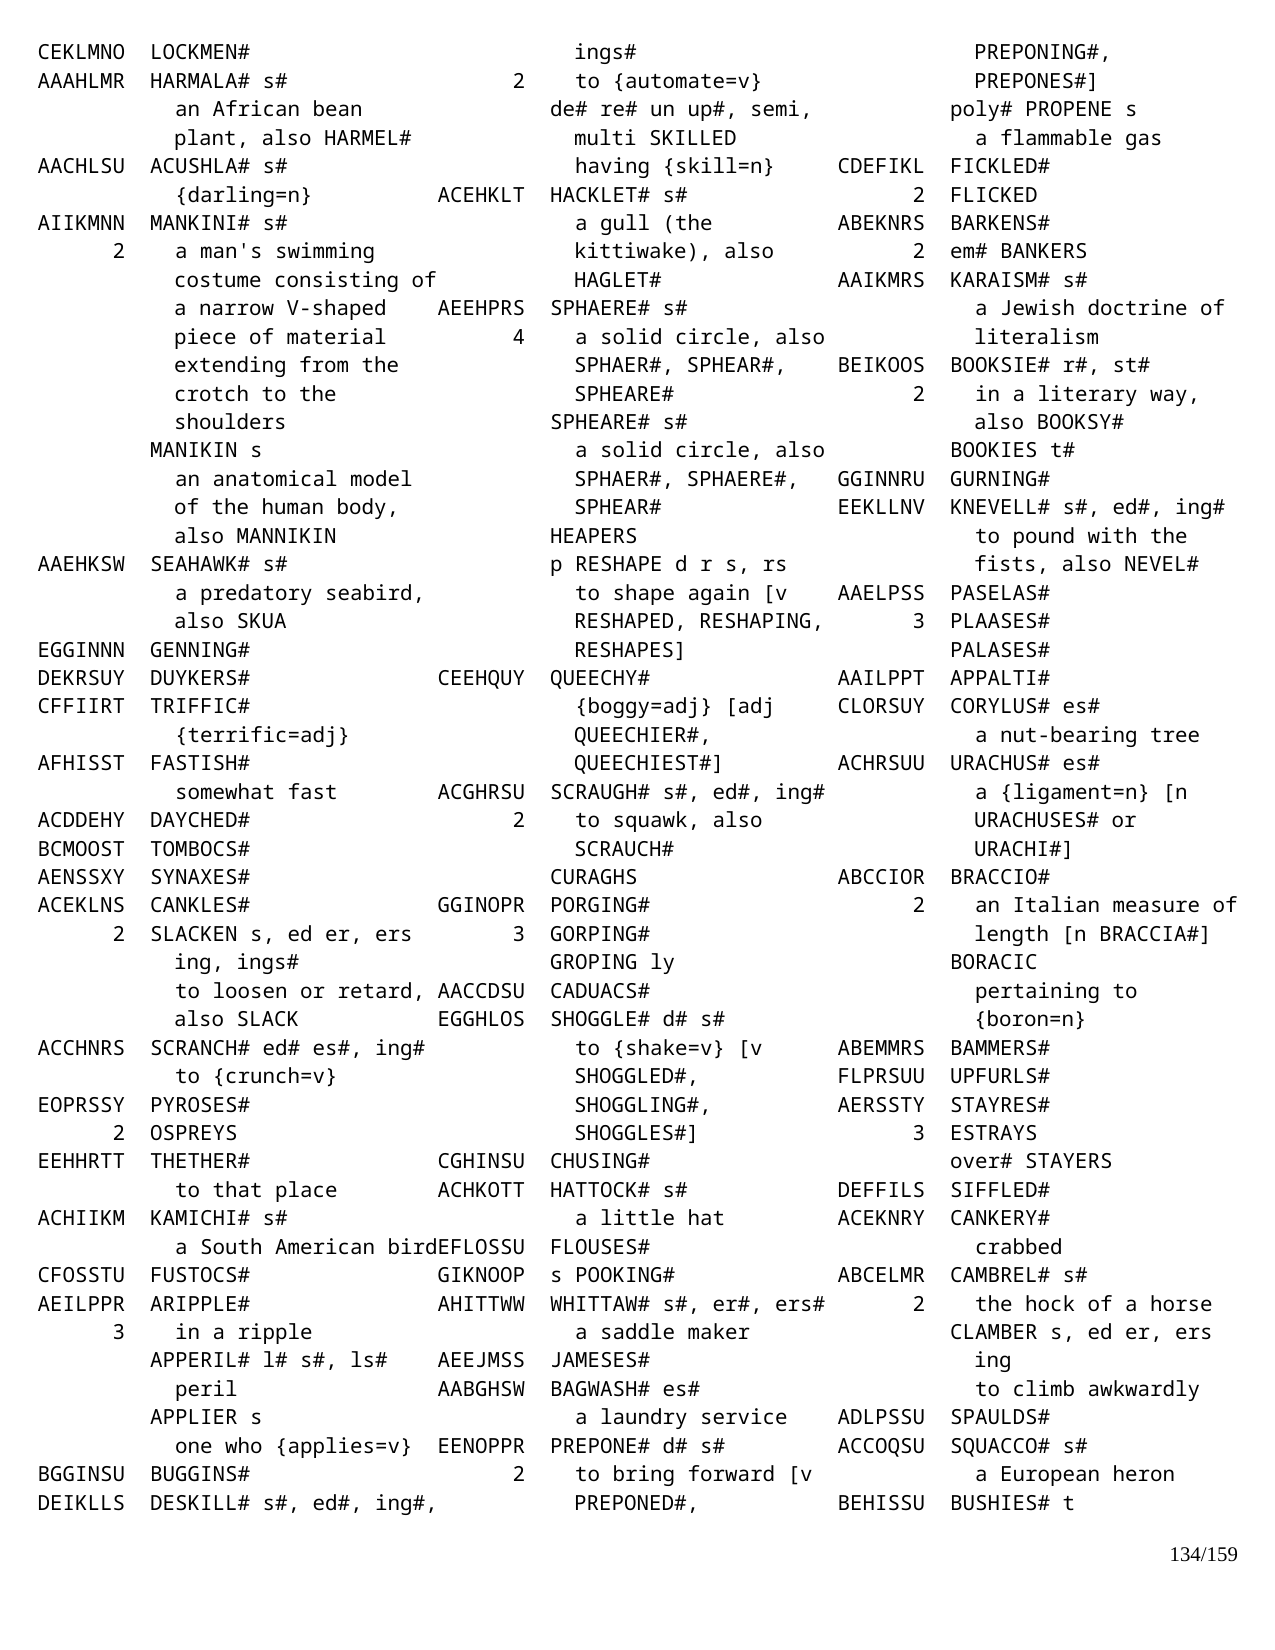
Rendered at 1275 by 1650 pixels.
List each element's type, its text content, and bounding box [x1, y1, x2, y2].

text AACCDSU CADUACS# [437, 976, 837, 1004]
text AFHISST FASTISH# [37, 748, 437, 777]
text ACEKNRY CANKERY# [837, 1203, 1237, 1232]
text 3 PLAASES# [837, 606, 1237, 635]
text CFOSSTU FUSTOCS# [37, 1260, 437, 1289]
text to {shake=v} [v SHOGGLED#, SHOGGLING#, SHOGGLES#] [437, 1033, 837, 1147]
text PALASES# [837, 635, 1237, 663]
text GROPING ly [437, 947, 837, 976]
text AERSSTY STAYRES# [837, 1090, 1237, 1118]
text 3 in a ripple [37, 1317, 437, 1346]
text PREPONING#, PREPONES#] [837, 37, 1237, 94]
text CFFIIRT TRIFFIC# [37, 692, 437, 720]
text to climb awkwardly [837, 1374, 1237, 1402]
text 2 to {automate=v} [437, 66, 837, 94]
text somewhat fast [37, 777, 437, 805]
text ACHRSUU URACHUS# es# [837, 748, 1237, 777]
text EGGHLOS SHOGGLE# d# s# [437, 1004, 837, 1033]
text ings# [437, 37, 837, 66]
text AENSSXY SYNAXES# [37, 862, 437, 891]
text EEHHRTT THETHER# [37, 1147, 437, 1175]
text a European heron [837, 1459, 1237, 1488]
text over# STAYERS [837, 1147, 1237, 1175]
text p RESHAPE d r s, rs [437, 549, 837, 578]
text a little hat [437, 1203, 837, 1232]
text one who {applies=v} [37, 1431, 437, 1459]
text a predatory seabird, also SKUA [37, 578, 437, 635]
text BEIKOOS BOOKSIE# r#, st# [837, 350, 1237, 379]
text 2 to bring forward [v PREPONED#, [437, 1459, 837, 1516]
text 3 ESTRAYS [837, 1118, 1237, 1147]
text {terrific=adj} [37, 720, 437, 748]
text HEAPERS [437, 521, 837, 549]
text de# re# un up#, semi, multi SKILLED [437, 94, 837, 151]
text a gull (the kittiwake), also HAGLET# [437, 208, 837, 293]
text AAELPSS PASELAS# [837, 578, 1237, 606]
text 2 a man's swimming costume consisting of a narrow V-shaped piece of material extending from the crotch to the shoulders [37, 237, 437, 436]
text 2 to squawk, also SCRAUCH# [437, 805, 837, 862]
text ACHIIKM KAMICHI# s# [37, 1203, 437, 1232]
text AIIKMNN MANKINI# s# [37, 208, 437, 237]
text EGGINNN GENNING# [37, 635, 437, 663]
text BOOKIES t# [837, 436, 1237, 464]
text GGINNRU GURNING# [837, 464, 1237, 492]
text 3 GORPING# [437, 919, 837, 947]
text ABCCIOR BRACCIO# [837, 862, 1237, 891]
text EEKLLNV KNEVELL# s#, ed#, ing# [837, 492, 1237, 521]
text ACHKOTT HATTOCK# s# [437, 1175, 837, 1203]
text a South American bird [37, 1232, 437, 1260]
text {darling=n} [37, 180, 437, 208]
text an anatomical model of the human body, also MANNIKIN [37, 464, 437, 549]
text ACCHNRS SCRANCH# ed# es#, ing# [37, 1033, 437, 1061]
text ACGHRSU SCRAUGH# s#, ed#, ing# [437, 777, 837, 805]
text DEIKLLS DESKILL# s#, ed#, ing#, [37, 1488, 437, 1516]
text CLAMBER s, ed er, ers ing [837, 1317, 1237, 1374]
text a nut-bearing tree [837, 720, 1237, 748]
text 2 em# BANKERS [837, 237, 1237, 265]
text ABEMMRS BAMMERS# [837, 1033, 1237, 1061]
text BCMOOST TOMBOCS# [37, 834, 437, 862]
text GGINOPR PORGING# [437, 891, 837, 919]
text ACCOQSU SQUACCO# s# [837, 1431, 1237, 1459]
text BEHISSU BUSHIES# t [837, 1488, 1237, 1516]
text to {crunch=v} [37, 1061, 437, 1090]
text SPHEARE# s# [437, 407, 837, 436]
text to shape again [v RESHAPED, RESHAPING, RESHAPES] [437, 578, 837, 663]
text 2 SLACKEN s, ed er, ers ing, ings# [37, 919, 437, 976]
text AEEJMSS JAMESES# [437, 1346, 837, 1374]
text AEEHPRS SPHAERE# s# [437, 293, 837, 322]
text a solid circle, also SPHAER#, SPHAERE#, SPHEAR# [437, 436, 837, 521]
text BORACIC [837, 947, 1237, 976]
text having {skill=n} [437, 151, 837, 180]
text to pound with the fists, also NEVEL# [837, 521, 1237, 578]
text APPERIL# l# s#, ls# [37, 1346, 437, 1374]
text crabbed [837, 1232, 1237, 1260]
text AAAHLMR HARMALA# s# [37, 66, 437, 94]
text 2 OSPREYS [37, 1118, 437, 1147]
text {boggy=adj} [adj QUEECHIER#, QUEECHIEST#] [437, 692, 837, 777]
text a {ligament=n} [n URACHUSES# or URACHI#] [837, 777, 1237, 862]
text 2 an Italian measure of length [n BRACCIA#] [837, 891, 1237, 947]
text 4 a solid circle, also SPHAER#, SPHEAR#, SPHEARE# [437, 322, 837, 407]
text ABEKNRS BARKENS# [837, 208, 1237, 237]
text a saddle maker [437, 1317, 837, 1346]
text 2 the hock of a horse [837, 1289, 1237, 1317]
text AEILPPR ARIPPLE# [37, 1289, 437, 1317]
text ACEKLNS CANKLES# [37, 891, 437, 919]
text poly# PROPENE s [837, 94, 1237, 123]
text ACDDEHY DAYCHED# [37, 805, 437, 834]
text an African bean plant, also HARMEL# [37, 94, 437, 151]
text BGGINSU BUGGINS# [37, 1459, 437, 1488]
text ABCELMR CAMBREL# s# [837, 1260, 1237, 1289]
text CLORSUY CORYLUS# es# [837, 692, 1237, 720]
text AABGHSW BAGWASH# es# [437, 1374, 837, 1402]
text DEFFILS SIFFLED# [837, 1175, 1237, 1203]
text APPLIER s [37, 1402, 437, 1431]
text CURAGHS [437, 862, 837, 891]
text a Jewish doctrine of literalism [837, 293, 1237, 350]
text AAEHKSW SEAHAWK# s# [37, 549, 437, 578]
text GIKNOOP s POOKING# [437, 1260, 837, 1289]
text AACHLSU ACUSHLA# s# [37, 151, 437, 180]
text AAILPPT APPALTI# [837, 663, 1237, 692]
text MANIKIN s [37, 436, 437, 464]
text ACEHKLT HACKLET# s# [437, 180, 837, 208]
text a laundry service [437, 1402, 837, 1431]
text FLPRSUU UPFURLS# [837, 1061, 1237, 1090]
text AAIKMRS KARAISM# s# [837, 265, 1237, 293]
text pertaining to {boron=n} [837, 976, 1237, 1033]
text ADLPSSU SPAULDS# [837, 1402, 1237, 1431]
text a flammable gas [837, 123, 1237, 151]
text 2 FLICKED [837, 180, 1237, 208]
text peril [37, 1374, 437, 1402]
text to that place [37, 1175, 437, 1203]
text CGHINSU CHUSING# [437, 1147, 837, 1175]
text to loosen or retard, also SLACK [37, 976, 437, 1033]
text EFLOSSU FLOUSES# [437, 1232, 837, 1260]
text 2 in a literary way, also BOOKSY# [837, 379, 1237, 436]
text EOPRSSY PYROSES# [37, 1090, 437, 1118]
text DEKRSUY DUYKERS# [37, 663, 437, 692]
text AHITTWW WHITTAW# s#, er#, ers# [437, 1289, 837, 1317]
text CEEHQUY QUEECHY# [437, 663, 837, 692]
text EENOPPR PREPONE# d# s# [437, 1431, 837, 1459]
text CEKLMNO LOCKMEN# [37, 37, 437, 66]
text CDEFIKL FICKLED# [837, 151, 1237, 180]
